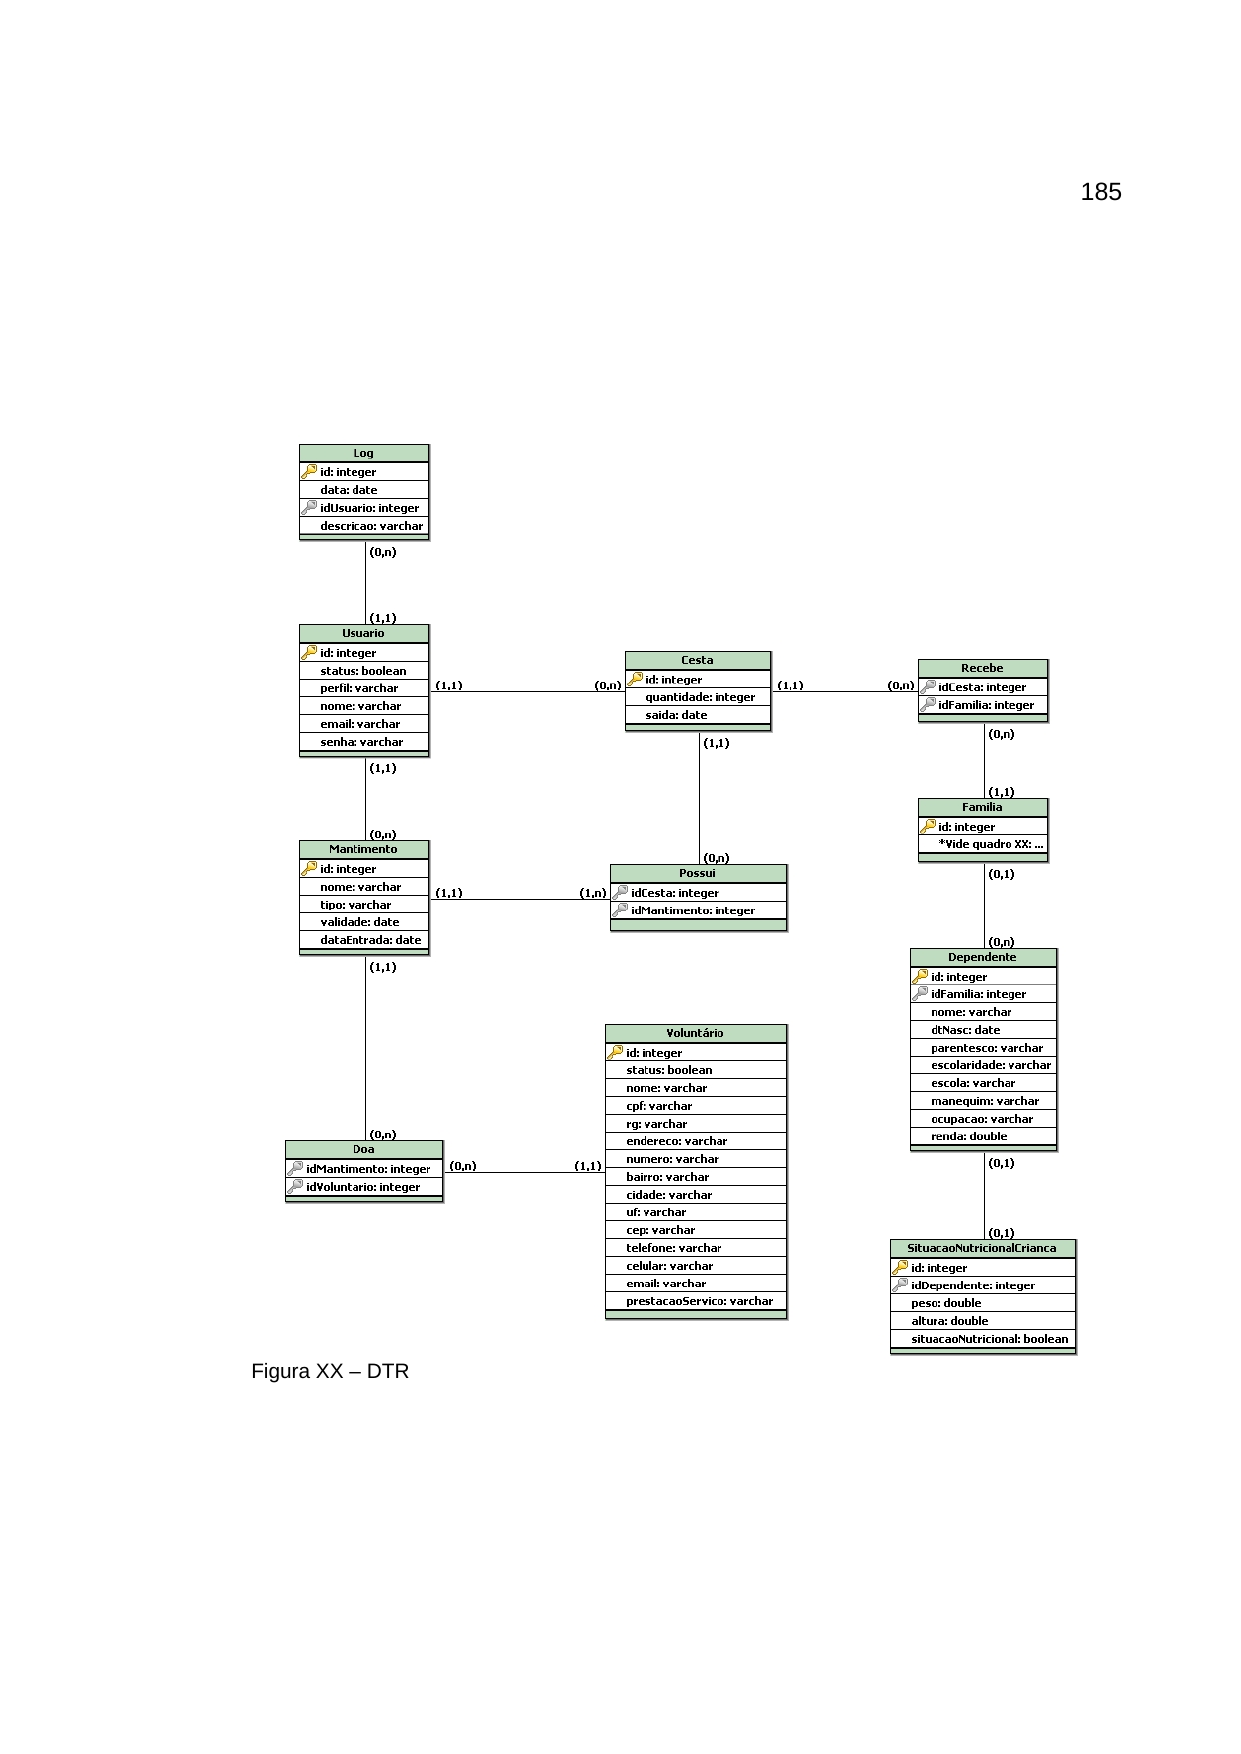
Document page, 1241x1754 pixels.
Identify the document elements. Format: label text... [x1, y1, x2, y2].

text Figura XX – DTR [177, 1360, 1122, 1383]
picture [136, 308, 1082, 1360]
